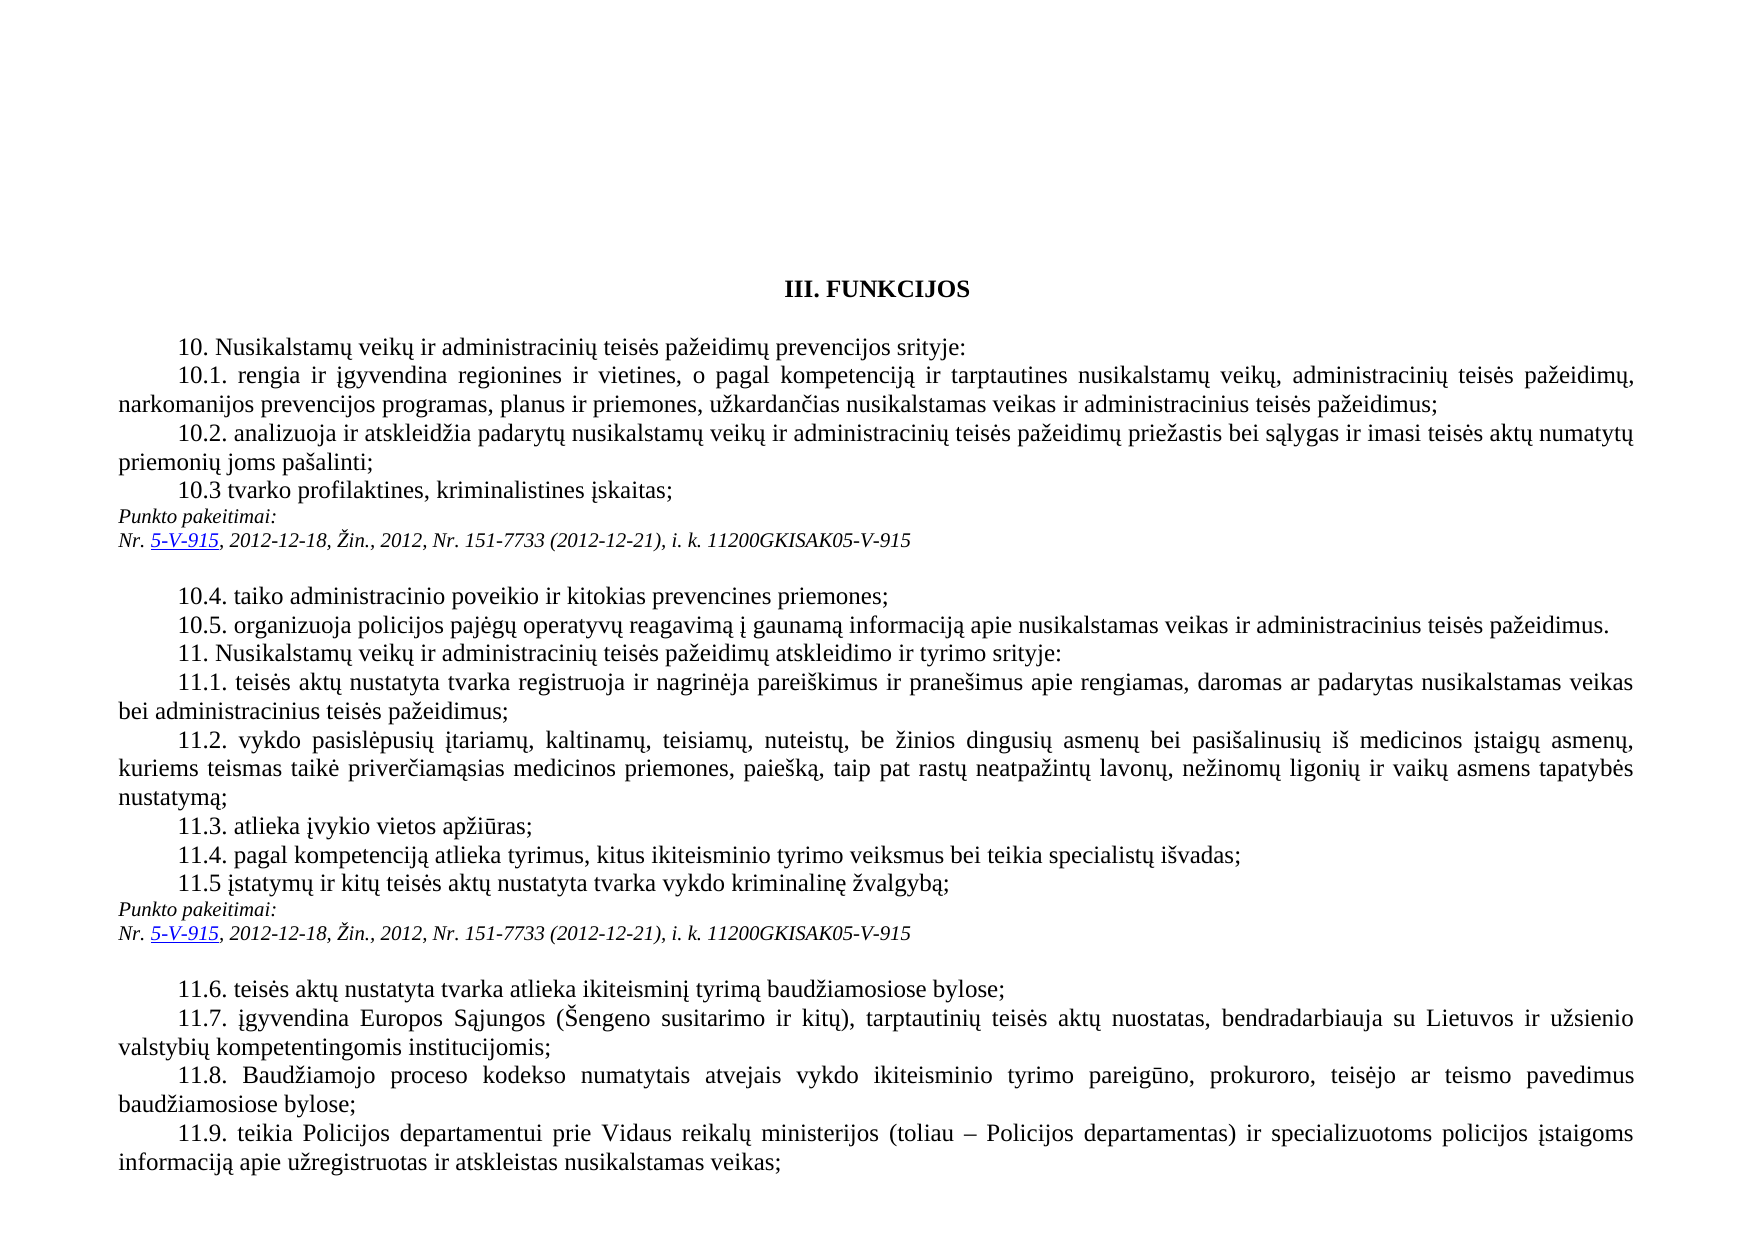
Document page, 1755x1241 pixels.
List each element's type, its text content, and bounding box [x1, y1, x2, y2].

text 11.5 įstatymų ir kitų teisės aktų nustatyta tvarka vykdo kriminalinę žvalgybą; [118, 868, 1636, 897]
text Nr. 5-V-915, 2012-12-18, Žin., 2012, Nr. 151-7733 (2012-12-21), i. k. 11200GKISAK05-V-915 [118, 528, 1636, 552]
text 10.1. rengia ir įgyvendina regionines ir vietines, o pagal kompetenciją ir tarptautines nusikalstamų veikų, administracinių teisės pažeidimų, narkomanijos prevencijos programas, planus ir priemones, užkardančias nusikalstamas veikas ir administracinius teisės pažeidimus; [118, 360, 1636, 418]
text Punkto pakeitimai: [118, 897, 1636, 921]
text 11.1. teisės aktų nustatyta tvarka registruoja ir nagrinėja pareiškimus ir pranešimus apie rengiamas, daromas ar padarytas nusikalstamas veikas bei administracinius teisės pažeidimus; [118, 667, 1636, 725]
text 11. Nusikalstamų veikų ir administracinių teisės pažeidimų atskleidimo ir tyrimo srityje: [118, 638, 1636, 667]
text Nr. 5-V-915, 2012-12-18, Žin., 2012, Nr. 151-7733 (2012-12-21), i. k. 11200GKISAK05-V-915 [118, 921, 1636, 945]
text 10. Nusikalstamų veikų ir administracinių teisės pažeidimų prevencijos srityje: [118, 332, 1636, 360]
text 11.9. teikia Policijos departamentui prie Vidaus reikalų ministerijos (toliau – Policijos departamentas) ir specializuotoms policijos įstaigoms informaciją apie užregistruotas ir atskleistas nusikalstamas veikas; [118, 1118, 1636, 1175]
text 11.7. įgyvendina Europos Sąjungos (Šengeno susitarimo ir kitų), tarptautinių teisės aktų nuostatas, bendradarbiauja su Lietuvos ir užsienio valstybių kompetentingomis institucijomis; [118, 1003, 1636, 1060]
text 10.2. analizuoja ir atskleidžia padarytų nusikalstamų veikų ir administracinių teisės pažeidimų priežastis bei sąlygas ir imasi teisės aktų numatytų priemonių joms pašalinti; [118, 418, 1636, 475]
text 10.5. organizuoja policijos pajėgų operatyvų reagavimą į gaunamą informaciją apie nusikalstamas veikas ir administracinius teisės pažeidimus. [118, 610, 1636, 638]
text III. FUNKCIJOS [118, 274, 1636, 303]
text 11.6. teisės aktų nustatyta tvarka atlieka ikiteisminį tyrimą baudžiamosiose bylose; [118, 974, 1636, 1003]
text 11.4. pagal kompetenciją atlieka tyrimus, kitus ikiteisminio tyrimo veiksmus bei teikia specialistų išvadas; [118, 840, 1636, 868]
text 11.2. vykdo pasislėpusių įtariamų, kaltinamų, teisiamų, nuteistų, be žinios dingusių asmenų bei pasišalinusių iš medicinos įstaigų asmenų, kuriems teismas taikė priverčiamąsias medicinos priemones, paiešką, taip pat rastų neatpažintų lavonų, nežinomų ligonių ir vaikų asmens tapatybės nustatymą; [118, 725, 1636, 811]
text 11.8. Baudžiamojo proceso kodekso numatytais atvejais vykdo ikiteisminio tyrimo pareigūno, prokuroro, teisėjo ar teismo pavedimus baudžiamosiose bylose; [118, 1060, 1636, 1118]
text 10.3 tvarko profilaktines, kriminalistines įskaitas; [118, 475, 1636, 504]
text 10.4. taiko administracinio poveikio ir kitokias prevencines priemones; [118, 581, 1636, 610]
text 11.3. atlieka įvykio vietos apžiūras; [118, 811, 1636, 840]
text Punkto pakeitimai: [118, 504, 1636, 528]
